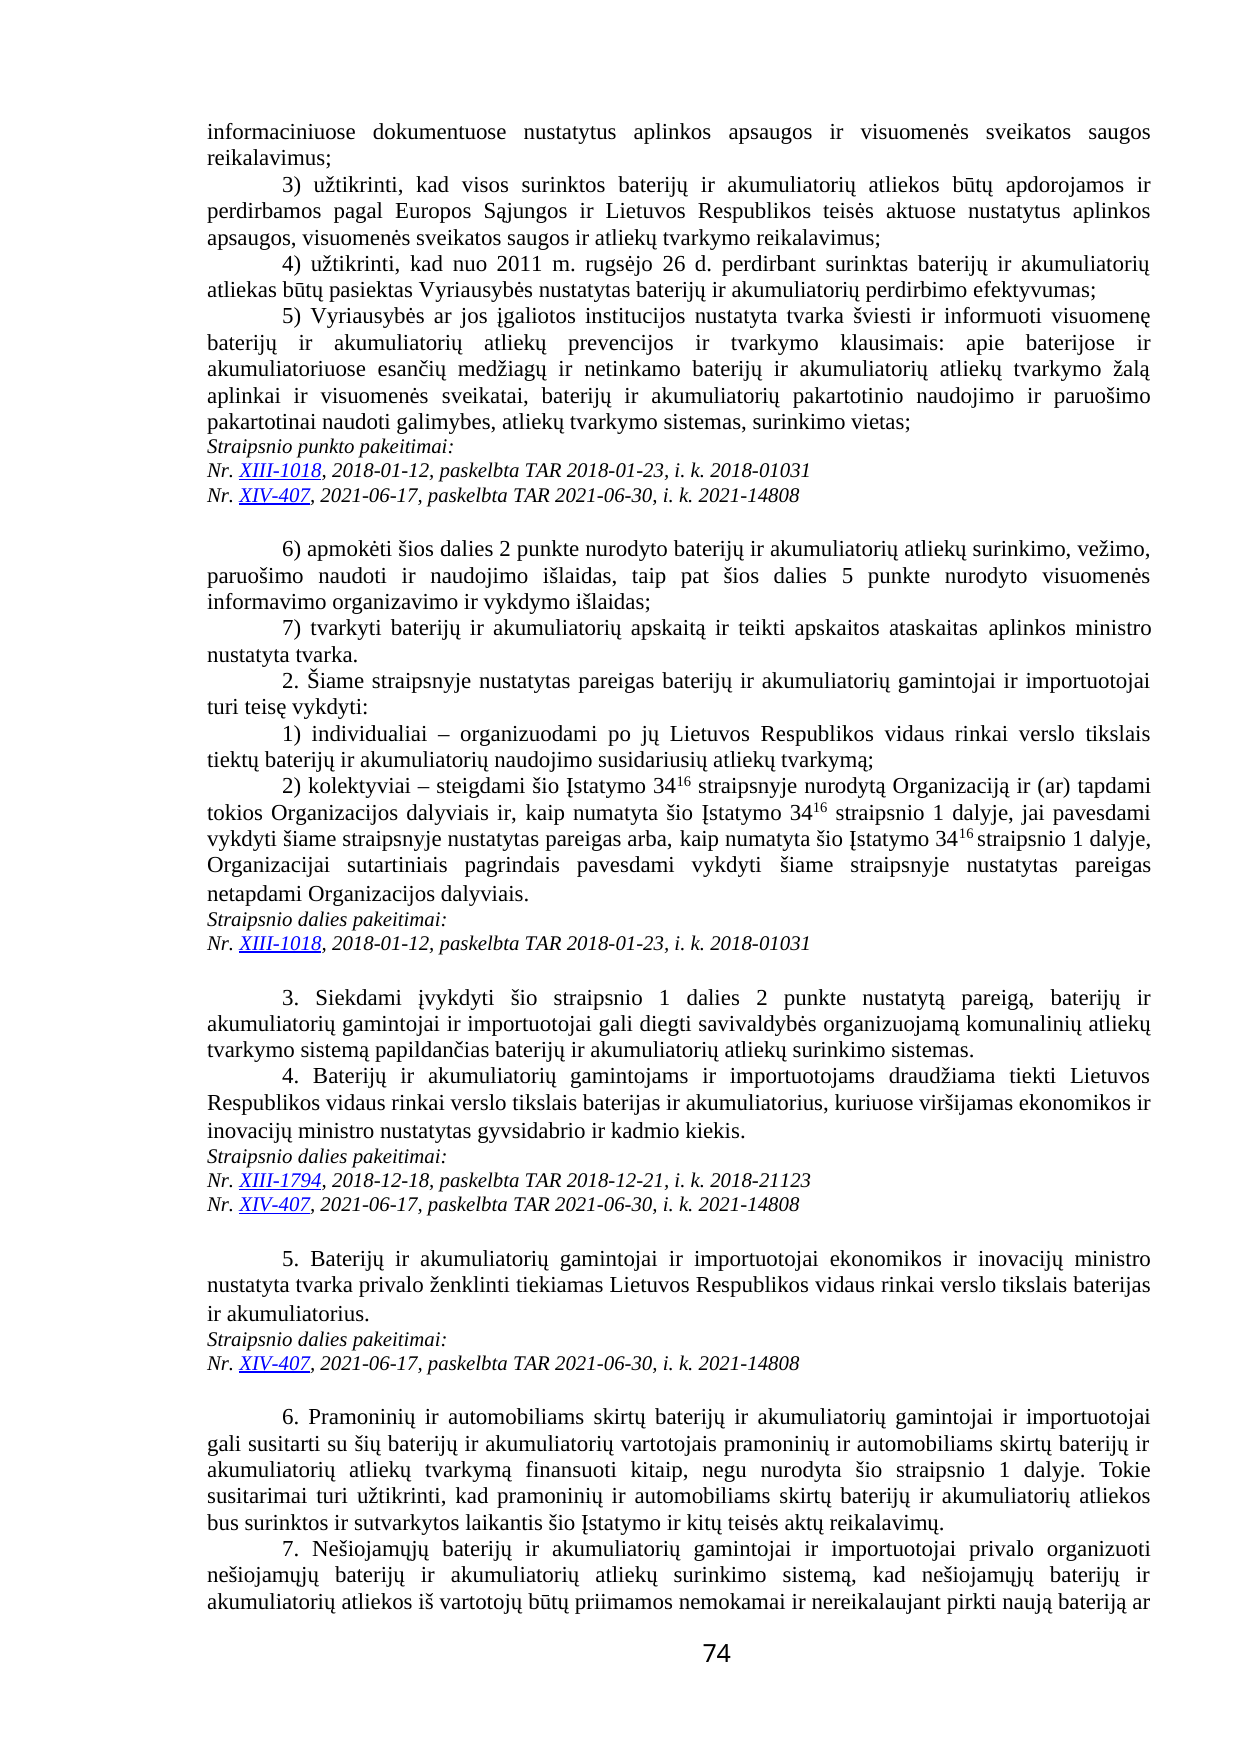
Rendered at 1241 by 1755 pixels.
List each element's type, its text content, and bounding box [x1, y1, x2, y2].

text 4. Baterijų ir akumuliatorių gamintojams ir importuotojams draudžiama tiekti Lietuvos Respublikos vidaus rinkai verslo tikslais baterijas ir akumuliatorius, kuriuose viršijamas ekonomikos ir inovacijų ministro nustatytas gyvsidabrio ir kadmio kiekis. [207, 1063, 1152, 1144]
text Straipsnio dalies pakeitimai: [207, 907, 1152, 931]
text 4) užtikrinti, kad nuo 2011 m. rugsėjo 26 d. perdirbant surinktas baterijų ir akumuliatorių atliekas būtų pasiektas Vyriausybės nustatytas baterijų ir akumuliatorių perdirbimo efektyvumas; [207, 250, 1152, 303]
text 2) kolektyviai – steigdami šio Įstatymo 3416 straipsnyje nurodytą Organizaciją ir (ar) tapdami tokios Organizacijos dalyviais ir, kaip numatyta šio Įstatymo 3416 straipsnio 1 dalyje, jai pavesdami vykdyti šiame straipsnyje nustatytas pareigas arba, kaip numatyta šio Įstatymo 3416 straipsnio 1 dalyje, Organizacijai sutartiniais pagrindais pavesdami vykdyti šiame straipsnyje nustatytas pareigas netapdami Organizacijos dalyviais. [207, 772, 1152, 907]
text 7. Nešiojamųjų baterijų ir akumuliatorių gamintojai ir importuotojai privalo organizuoti nešiojamųjų baterijų ir akumuliatorių atliekų surinkimo sistemą, kad nešiojamųjų baterijų ir akumuliatorių atliekos iš vartotojų būtų priimamos nemokamai ir nereikalaujant pirkti naują bateriją ar [207, 1535, 1152, 1614]
text 5. Baterijų ir akumuliatorių gamintojai ir importuotojai ekonomikos ir inovacijų ministro nustatyta tvarka privalo ženklinti tiekiamas Lietuvos Respublikos vidaus rinkai verslo tikslais baterijas ir akumuliatorius. [207, 1245, 1152, 1326]
text Straipsnio dalies pakeitimai: [207, 1326, 1152, 1351]
text Nr. XIII-1018, 2018-01-12, paskelbta TAR 2018-01-23, i. k. 2018-01031 [207, 458, 1152, 482]
text Straipsnio punkto pakeitimai: [207, 434, 1152, 458]
text 3. Siekdami įvykdyti šio straipsnio 1 dalies 2 punkte nustatytą pareigą, baterijų ir akumuliatorių gamintojai ir importuotojai gali diegti savivaldybės organizuojamą komunalinių atliekų tvarkymo sistemą papildančias baterijų ir akumuliatorių atliekų surinkimo sistemas. [207, 983, 1152, 1063]
text Straipsnio dalies pakeitimai: [207, 1144, 1152, 1168]
text Nr. XIV-407, 2021-06-17, paskelbta TAR 2021-06-30, i. k. 2021-14808 [207, 1192, 1152, 1216]
text 3) užtikrinti, kad visos surinktos baterijų ir akumuliatorių atliekos būtų apdorojamos ir perdirbamos pagal Europos Sąjungos ir Lietuvos Respublikos teisės aktuose nustatytus aplinkos apsaugos, visuomenės sveikatos saugos ir atliekų tvarkymo reikalavimus; [207, 171, 1152, 250]
text Nr. XIV-407, 2021-06-17, paskelbta TAR 2021-06-30, i. k. 2021-14808 [207, 482, 1152, 507]
text 7) tvarkyti baterijų ir akumuliatorių apskaitą ir teikti apskaitos ataskaitas aplinkos ministro nustatyta tvarka. [207, 614, 1152, 667]
text 2. Šiame straipsnyje nustatytas pareigas baterijų ir akumuliatorių gamintojai ir importuotojai turi teisę vykdyti: [207, 667, 1152, 720]
text Nr. XIV-407, 2021-06-17, paskelbta TAR 2021-06-30, i. k. 2021-14808 [207, 1351, 1152, 1374]
text 5) Vyriausybės ar jos įgaliotos institucijos nustatyta tvarka šviesti ir informuoti visuomenę baterijų ir akumuliatorių atliekų prevencijos ir tvarkymo klausimais: apie baterijose ir akumuliatoriuose esančių medžiagų ir netinkamo baterijų ir akumuliatorių atliekų tvarkymo žalą aplinkai ir visuomenės sveikatai, baterijų ir akumuliatorių pakartotinio naudojimo ir paruošimo pakartotinai naudoti galimybes, atliekų tvarkymo sistemas, surinkimo vietas; [207, 303, 1152, 434]
text Nr. XIII-1018, 2018-01-12, paskelbta TAR 2018-01-23, i. k. 2018-01031 [207, 931, 1152, 955]
text informaciniuose dokumentuose nustatytus aplinkos apsaugos ir visuomenės sveikatos saugos reikalavimus; [207, 118, 1152, 171]
text 6. Pramoninių ir automobiliams skirtų baterijų ir akumuliatorių gamintojai ir importuotojai gali susitarti su šių baterijų ir akumuliatorių vartotojais pramoninių ir automobiliams skirtų baterijų ir akumuliatorių atliekų tvarkymą finansuoti kitaip, negu nurodyta šio straipsnio 1 dalyje. Tokie susitarimai turi užtikrinti, kad pramoninių ir automobiliams skirtų baterijų ir akumuliatorių atliekos bus surinktos ir sutvarkytos laikantis šio Įstatymo ir kitų teisės aktų reikalavimų. [207, 1403, 1152, 1535]
text Nr. XIII-1794, 2018-12-18, paskelbta TAR 2018-12-21, i. k. 2018-21123 [207, 1168, 1152, 1192]
text 6) apmokėti šios dalies 2 punkte nurodyto baterijų ir akumuliatorių atliekų surinkimo, vežimo, paruošimo naudoti ir naudojimo išlaidas, taip pat šios dalies 5 punkte nurodyto visuomenės informavimo organizavimo ir vykdymo išlaidas; [207, 535, 1152, 614]
text 1) individualiai – organizuodami po jų Lietuvos Respublikos vidaus rinkai verslo tikslais tiektų baterijų ir akumuliatorių naudojimo susidariusių atliekų tvarkymą; [207, 720, 1152, 772]
